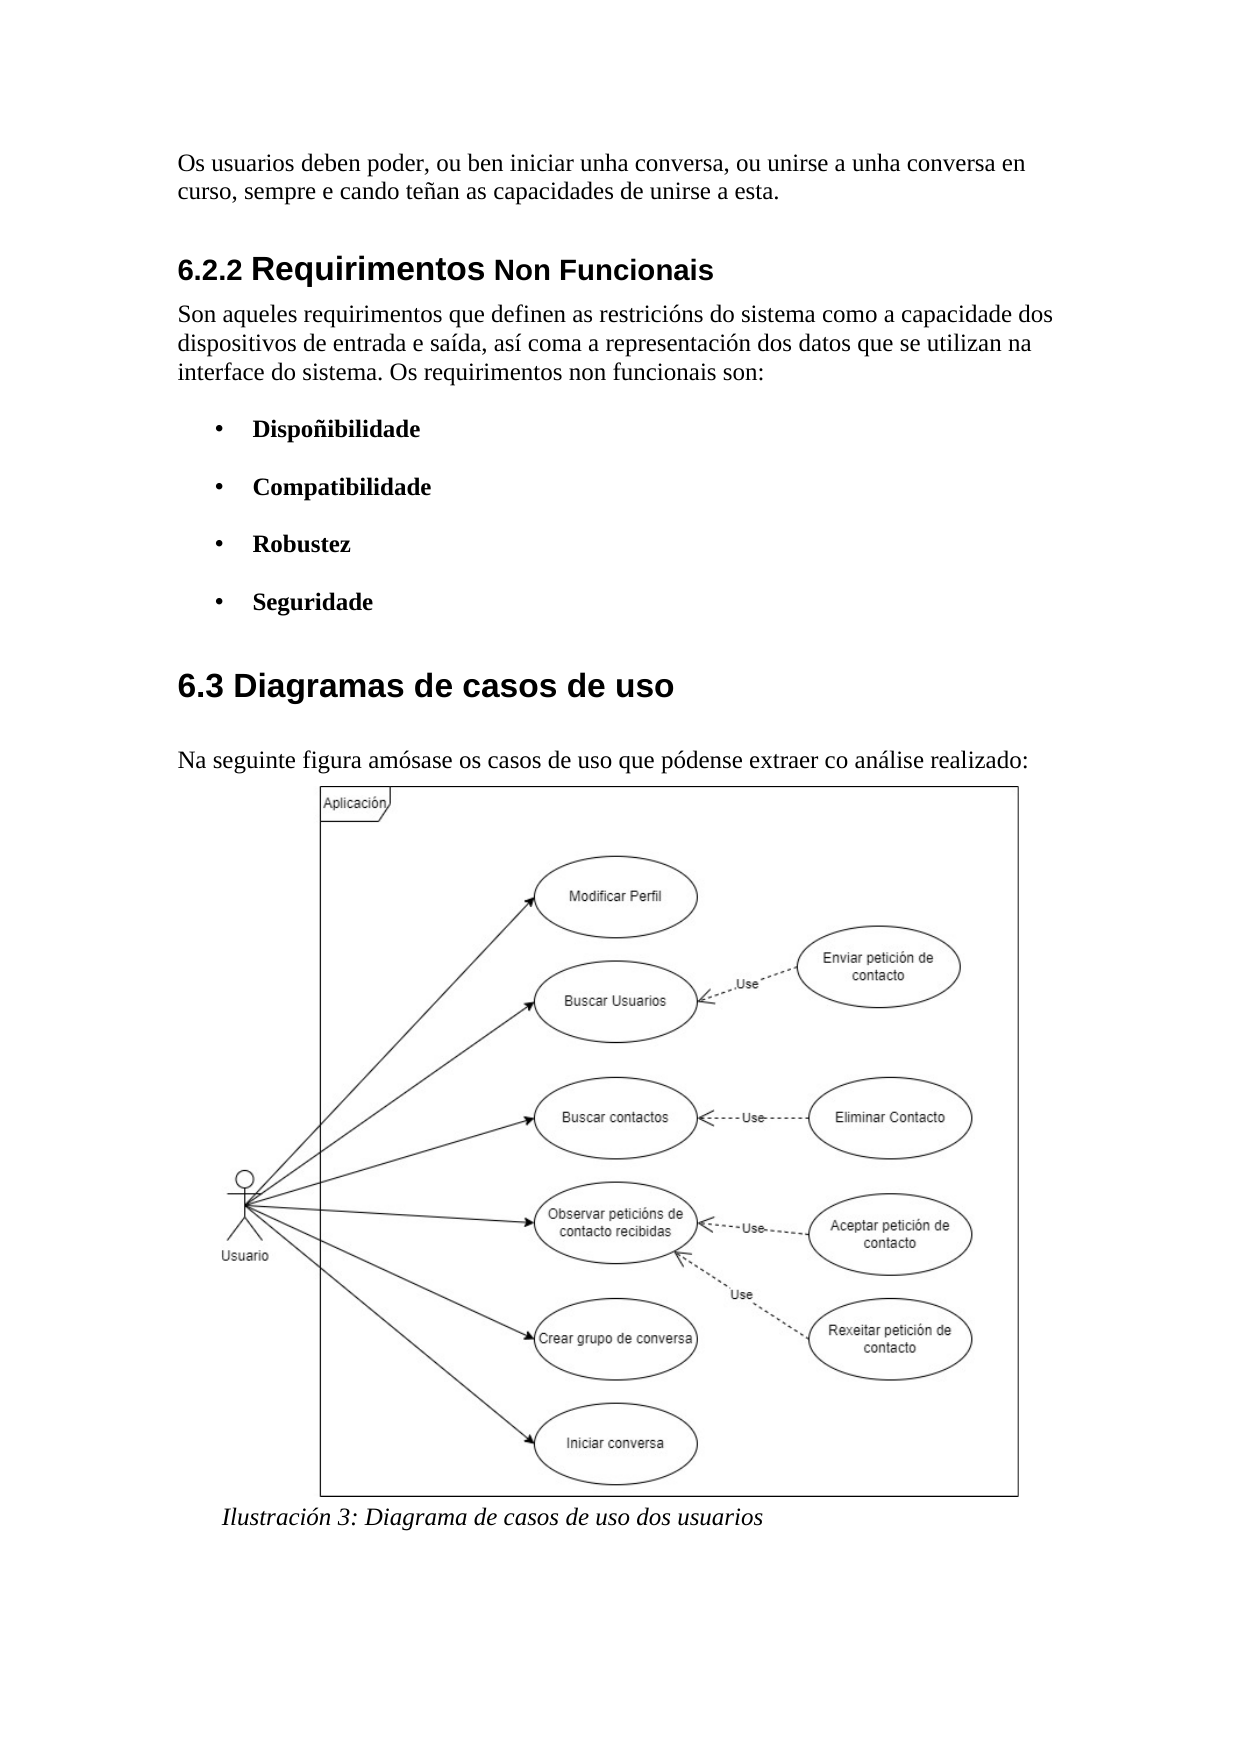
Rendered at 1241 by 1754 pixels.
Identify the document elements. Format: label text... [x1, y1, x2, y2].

subtitle 6.2.2 Requirimentos Non Funcionais [177, 248, 1063, 287]
text Na seguinte figura amósase os casos de uso que pódense extraer co análise realizado: [177, 745, 1063, 774]
list Compatibilidade [215, 472, 1063, 501]
list Seguridade [215, 587, 1063, 616]
list Dispoñibilidade [215, 414, 1063, 443]
list Robustez [215, 529, 1063, 558]
text Ilustración 3: Diagrama de casos de uso dos usuarios [222, 1497, 1018, 1530]
subtitle 6.3 Diagramas de casos de uso [177, 665, 1063, 704]
text Son aqueles requirimentos que definen as restricións do sistema como a capacidade dos dispositivos de entrada e saída, así coma a representación dos datos que se utilizan na interface do sistema. Os requirimentos non funcionais son: [177, 299, 1063, 386]
text Os usuarios deben poder, ou ben iniciar unha conversa, ou unirse a unha conversa en curso, sempre e cando teñan as capacidades de unirse a esta. [177, 148, 1063, 205]
picture [221, 786, 1019, 1497]
